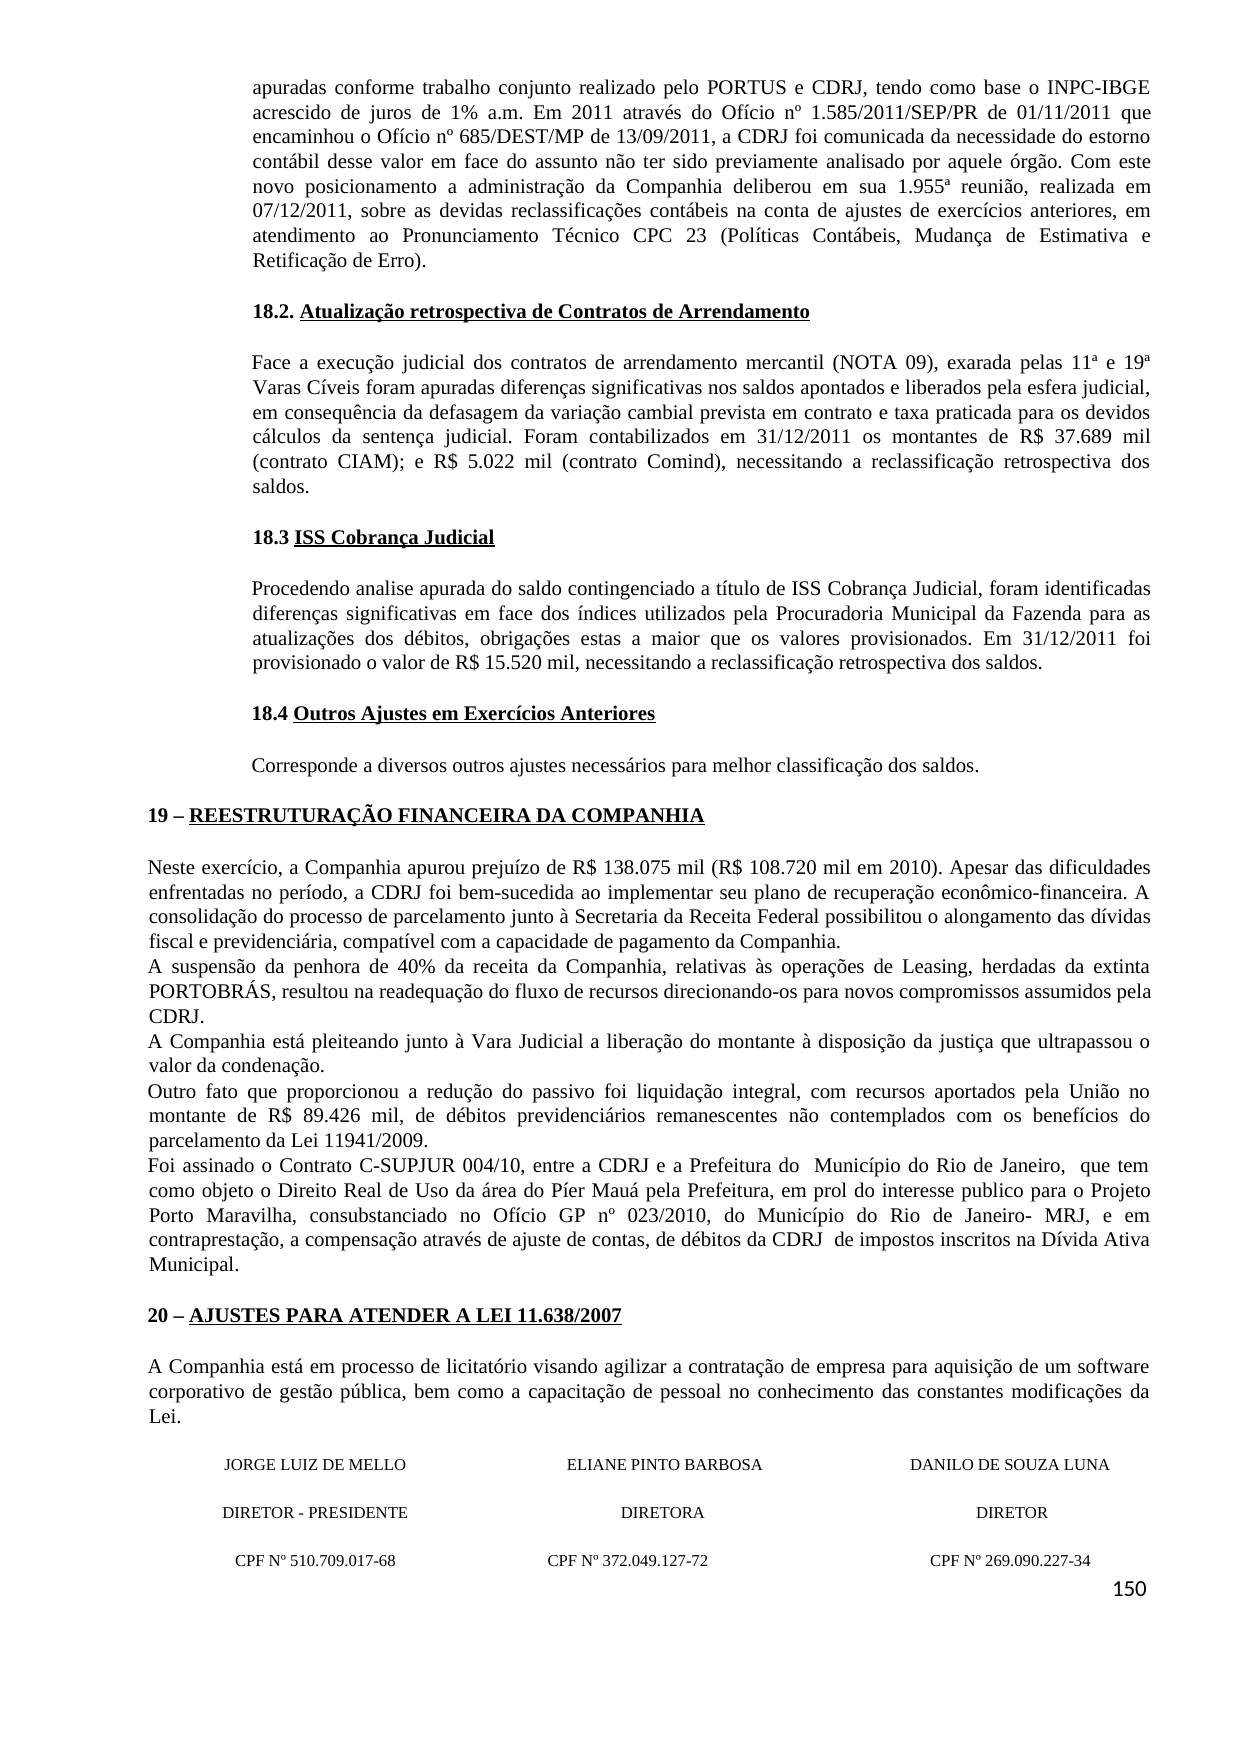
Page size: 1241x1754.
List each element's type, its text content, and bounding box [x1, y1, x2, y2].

subtitle 19 – REESTRUTURAÇÃO FINANCEIRA DA COMPANHIA [147, 803, 1158, 827]
table_header DANILO DE SOUZA LUNA [801, 1455, 1118, 1488]
subtitle 18.2. Atualização retrospectiva de Contratos de Arrendamento [252, 299, 1158, 323]
text apuradas conforme trabalho conjunto realizado pelo PORTUS e CDRJ, tendo como base o INPC-IBGE acrescido de juros de 1% a.m. Em 2011 através do Ofício nº 1.585/2011/SEP/PR de 01/11/2011 que encaminhou o Ofício nº 685/DEST/MP de 13/09/2011, a CDRJ foi comunicada da necessidade do estorno contábil desse valor em face do assunto não ter sido previamente analisado por aquele órgão. Com este novo posicionamento a administração da Companhia deliberou em sua 1.955ª reunião, realizada em 07/12/2011, sobre as devidas reclassificações contábeis na conta de ajustes de exercícios anteriores, em atendimento ao Pronunciamento Técnico CPC 23 (Políticas Contábeis, Mudança de Estimativa e Retificação de Erro). [251, 75, 1152, 272]
table_header JORGE LUIZ DE MELLO [222, 1455, 497, 1488]
table_header ELIANE PINTO BARBOSA [497, 1455, 801, 1488]
subtitle 20 – AJUSTES PARA ATENDER A LEI 11.638/2007 [147, 1303, 1158, 1327]
text Procedendo analise apurada do saldo contingenciado a título de ISS Cobrança Judicial, foram identificadas diferenças significativas em face dos índices utilizados pela Procuradoria Municipal da Fazenda para as atualizações dos débitos, obrigações estas a maior que os valores provisionados. Em 31/12/2011 foi provisionado o valor de R$ 15.520 mil, necessitando a reclassificação retrospectiva dos saldos. [251, 576, 1152, 674]
table_cell DIRETOR - PRESIDENTE [222, 1489, 497, 1538]
table_cell CPF Nº 372.049.127-72 [497, 1538, 801, 1571]
text Corresponde a diversos outros ajustes necessários para melhor classificação dos saldos. [251, 752, 1152, 777]
text Face a execução judicial dos contratos de arrendamento mercantil (NOTA 09), exarada pelas 11ª e 19ª Varas Cíveis foram apuradas diferenças significativas nos saldos apontados e liberados pela esfera judicial, em consequência da defasagem da variação cambial prevista em contrato e taxa praticada para os devidos cálculos da sentença judicial. Foram contabilizados em 31/12/2011 os montantes de R$ 37.689 mil (contrato CIAM); e R$ 5.022 mil (contrato Comind), necessitando a reclassificação retrospectiva dos saldos. [251, 350, 1152, 498]
subtitle 18.3 ISS Cobrança Judicial [252, 524, 1158, 549]
text 18.4 Outros Ajustes em Exercícios Anteriores [251, 701, 1158, 725]
table_cell CPF Nº 269.090.227-34 [801, 1538, 1118, 1571]
table_cell DIRETORA [497, 1489, 801, 1538]
text Outro fato que proporcionou a redução do passivo foi liquidação integral, com recursos aportados pela União no montante de R$ 89.426 mil, de débitos previdenciários remanescentes não contemplados com os benefícios do parcelamento da Lei 11941/2009. [147, 1079, 1152, 1152]
text A Companhia está em processo de licitatório visando agilizar a contratação de empresa para aquisição de um software corporativo de gestão pública, bem como a capacitação de pessoal no conhecimento das constantes modificações da Lei. [147, 1354, 1152, 1428]
table_cell DIRETOR [801, 1489, 1118, 1538]
text A suspensão da penhora de 40% da receita da Companhia, relativas às operações de Leasing, herdadas da extinta PORTOBRÁS, resultou na readequação do fluxo de recursos direcionando-os para novos compromissos assumidos pela CDRJ. [147, 954, 1152, 1028]
text Neste exercício, a Companhia apurou prejuízo de R$ 138.075 mil (R$ 108.720 mil em 2010). Apesar das dificuldades enfrentadas no período, a CDRJ foi bem-sucedida ao implementar seu plano de recuperação econômico-financeira. A consolidação do processo de parcelamento junto à Secretaria da Receita Federal possibilitou o alongamento das dívidas fiscal e previdenciária, compatível com a capacidade de pagamento da Companhia. [147, 855, 1152, 953]
text A Companhia está pleiteando junto à Vara Judicial a liberação do montante à disposição da justiça que ultrapassou o valor da condenação. [147, 1029, 1152, 1077]
table_cell CPF Nº 510.709.017-68 [222, 1538, 497, 1571]
text Foi assinado o Contrato C-SUPJUR 004/10, entre a CDRJ e a Prefeitura do Município do Rio de Janeiro, que tem como objeto o Direito Real de Uso da área do Píer Mauá pela Prefeitura, em prol do interesse publico para o Projeto Porto Maravilha, consubstanciado no Ofício GP nº 023/2010, do Município do Rio de Janeiro- MRJ, e em contraprestação, a compensação através de ajuste de contas, de débitos da CDRJ de impostos inscritos na Dívida Ativa Municipal. [147, 1153, 1152, 1276]
